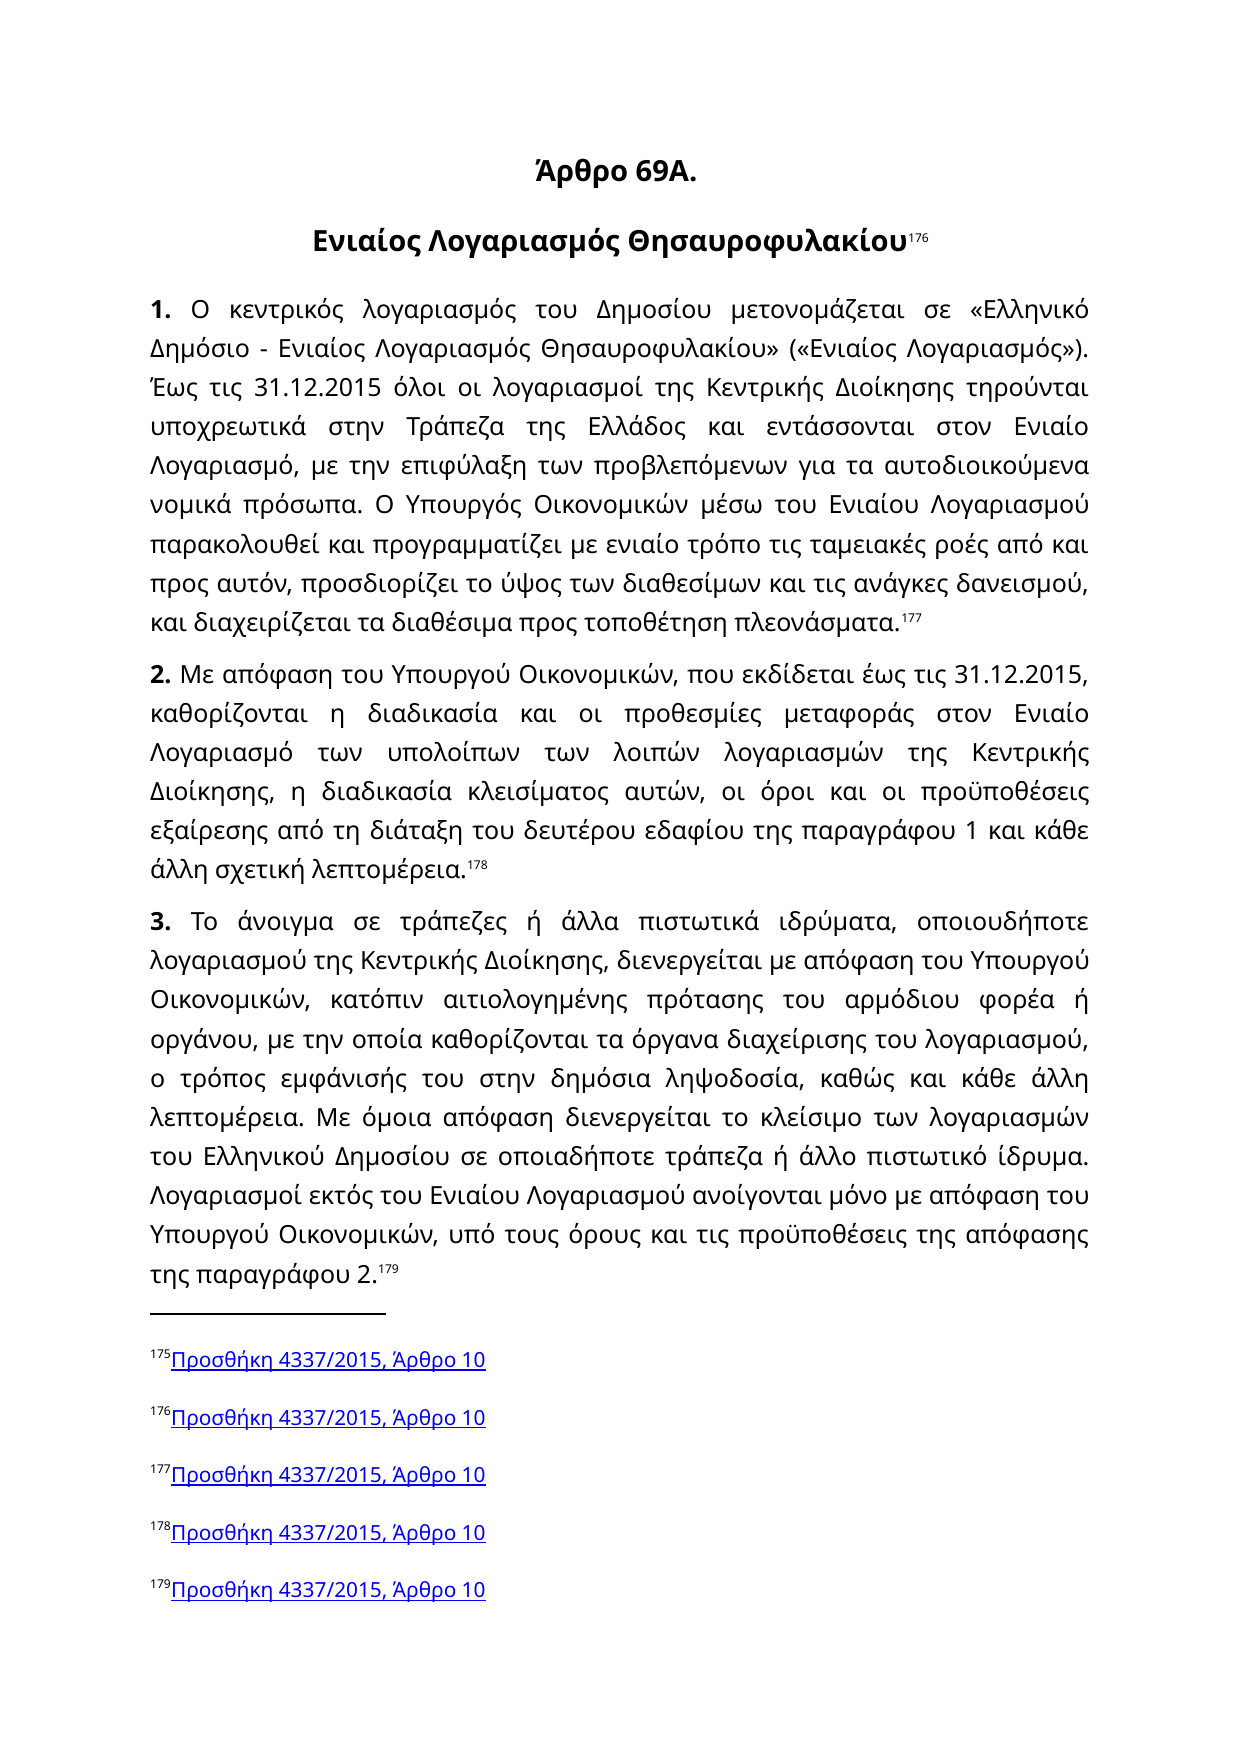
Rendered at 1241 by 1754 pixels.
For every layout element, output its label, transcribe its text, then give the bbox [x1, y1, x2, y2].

text Προσθήκη 4337/2015, Άρθρο 10 [150, 1345, 1090, 1373]
text Προσθήκη 4337/2015, Άρθρο 10 [150, 1576, 1090, 1604]
text 1. Ο κεντρικός λογαριασμός του Δημοσίου μετονομάζεται σε «Ελληνικό Δημόσιο - Ενιαίος Λογαριασμός Θησαυροφυλακίου» («Ενιαίος Λογαριασμός»). Έως τις 31.12.2015 όλοι οι λογαριασμοί της Κεντρικής Διοίκησης τηρούνται υποχρεωτικά στην Τράπεζα της Ελλάδος και εντάσσονται στον Ενιαίο Λογαριασμό, με την επιφύλαξη των προβλεπόμενων για τα αυτοδιοικούμενα νομικά πρόσωπα. Ο Υπουργός Οικονομικών μέσω του Ενιαίου Λογαριασμού παρακολουθεί και προγραμματίζει με ενιαίο τρόπο τις ταμειακές ροές από και προς αυτόν, προσδιορίζει το ύψος των διαθεσίμων και τις ανάγκες δανεισμού, και διαχειρίζεται τα διαθέσιμα προς τοποθέτηση πλεονάσματα. [150, 291, 1090, 639]
text 3. Το άνοιγμα σε τράπεζες ή άλλα πιστωτικά ιδρύματα, οποιουδήποτε λογαριασμού της Κεντρικής Διοίκησης, διενεργείται με απόφαση του Υπουργού Οικονομικών, κατόπιν αιτιολογημένης πρότασης του αρμόδιου φορέα ή οργάνου, με την οποία καθορίζονται τα όργανα διαχείρισης του λογαριασμού, ο τρόπος εμφάνισής του στην δημόσια ληψοδοσία, καθώς και κάθε άλλη λεπτομέρεια. Με όμοια απόφαση διενεργείται το κλείσιμο των λογαριασμών του Ελληνικού Δημοσίου σε οποιαδήποτε τράπεζα ή άλλο πιστωτικό ίδρυμα. Λογαριασμοί εκτός του Ενιαίου Λογαριασμού ανοίγονται μόνο με απόφαση του Υπουργού Οικονομικών, υπό τους όρους και τις προϋποθέσεις της απόφασης της παραγράφου 2. [150, 904, 1090, 1290]
text 2. Με απόφαση του Υπουργού Οικονομικών, που εκδίδεται έως τις 31.12.2015, καθορίζονται η διαδικασία και οι προθεσμίες μεταφοράς στον Ενιαίο Λογαριασμό των υπολοίπων των λοιπών λογαριασμών της Κεντρικής Διοίκησης, η διαδικασία κλεισίματος αυτών, οι όροι και οι προϋποθέσεις εξαίρεσης από τη διάταξη του δευτέρου εδαφίου της παραγράφου 1 και κάθε άλλη σχετική λεπτομέρεια. [150, 656, 1090, 886]
subtitle Άρθρο 69Α. [150, 150, 1090, 190]
text Προσθήκη 4337/2015, Άρθρο 10 [150, 1403, 1090, 1431]
text Προσθήκη 4337/2015, Άρθρο 10 [150, 1518, 1090, 1546]
subtitle Ενιαίος Λογαριασμός Θησαυροφυλακίου [150, 221, 1090, 260]
text Προσθήκη 4337/2015, Άρθρο 10 [150, 1460, 1090, 1489]
